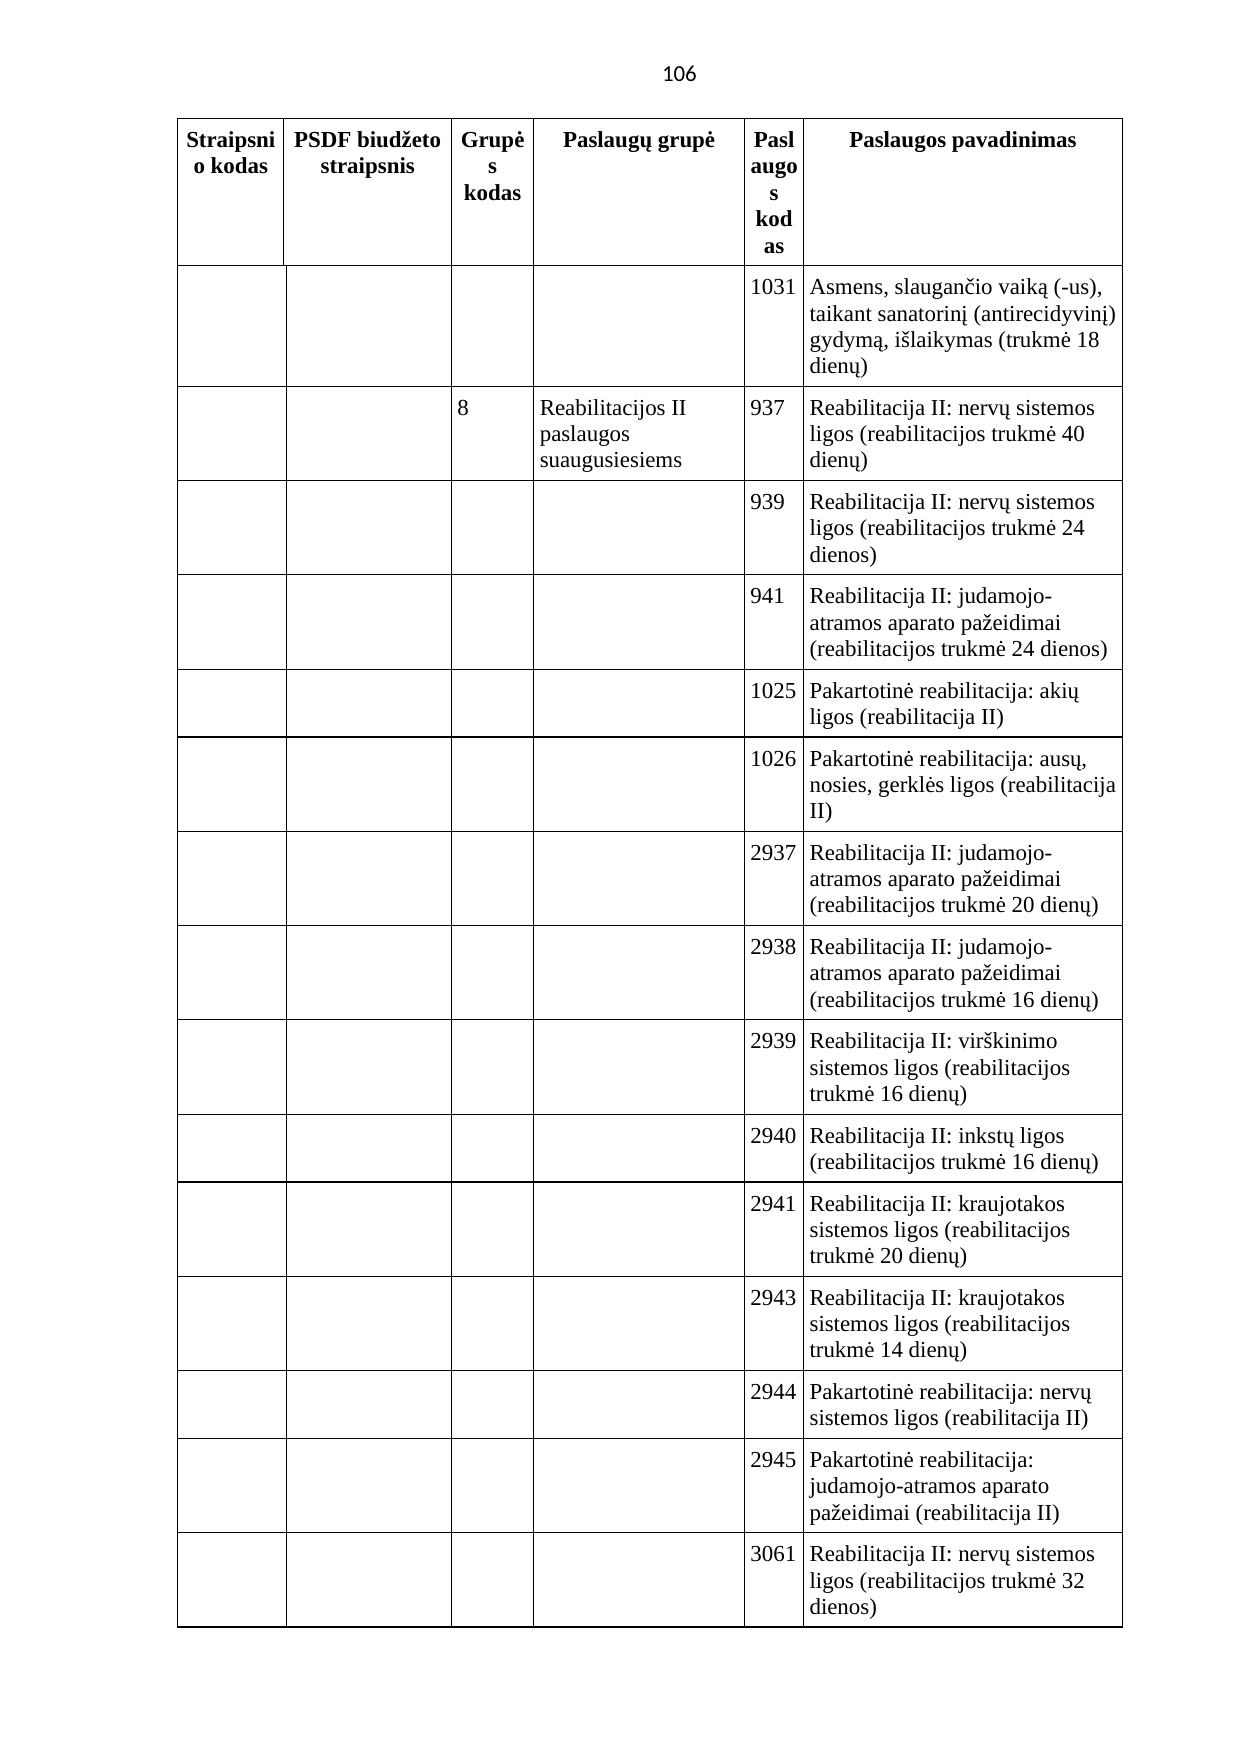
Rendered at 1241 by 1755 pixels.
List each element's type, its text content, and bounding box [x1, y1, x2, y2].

table_cell [452, 1183, 533, 1276]
table_cell Asmens, slaugančio vaiką (-us), taikant sanatorinį (antirecidyvinį) gydymą, išlaikymas (trukmė 18 dienų) [804, 266, 1122, 386]
table_cell Reabilitacija II: virškinimo sistemos ligos (reabilitacijos trukmė 16 dienų) [804, 1020, 1122, 1113]
table_cell [534, 481, 744, 574]
table_cell [287, 1439, 451, 1532]
table_cell Reabilitacija II: nervų sistemos ligos (reabilitacijos trukmė 40 dienų) [804, 387, 1122, 480]
table_cell 937 [745, 387, 803, 480]
table_cell [287, 670, 451, 736]
table_cell [178, 1439, 286, 1532]
table_header PSDF biudžeto straipsnis [284, 119, 451, 265]
table_cell [178, 266, 286, 386]
table_header Grupės kodas [452, 119, 533, 265]
table_cell [452, 1439, 533, 1532]
table_cell [178, 1533, 286, 1626]
table_cell 2940 [745, 1115, 803, 1181]
table_cell [452, 738, 533, 831]
table_cell [534, 575, 744, 668]
table_cell [534, 1115, 744, 1181]
table_cell [534, 738, 744, 831]
table_cell [178, 481, 286, 574]
table_cell Reabilitacija II: kraujotakos sistemos ligos (reabilitacijos trukmė 14 dienų) [804, 1277, 1122, 1370]
table_cell [178, 1277, 286, 1370]
table_cell Reabilitacija II: nervų sistemos ligos (reabilitacijos trukmė 24 dienos) [804, 481, 1122, 574]
table_cell [178, 670, 286, 736]
table_cell [287, 481, 451, 574]
table_cell [452, 1020, 533, 1113]
table_cell [452, 575, 533, 668]
table_cell [452, 481, 533, 574]
table_cell 1031 [745, 266, 803, 386]
table_cell [287, 387, 451, 480]
table_header Paslaugos pavadinimas [804, 119, 1122, 265]
table_cell [287, 926, 451, 1019]
table_cell 3061 [745, 1533, 803, 1626]
table_cell [452, 926, 533, 1019]
table_cell Reabilitacija II: judamojo-atramos aparato pažeidimai (reabilitacijos trukmė 16 dienų) [804, 926, 1122, 1019]
table_cell [287, 738, 451, 831]
table_cell [534, 1533, 744, 1626]
table_cell [287, 1020, 451, 1113]
table_cell [452, 832, 533, 925]
table_cell [452, 1277, 533, 1370]
table_cell Reabilitacija II: kraujotakos sistemos ligos (reabilitacijos trukmė 20 dienų) [804, 1183, 1122, 1276]
table_cell [178, 1020, 286, 1113]
table_cell Pakartotinė reabilitacija: akių ligos (reabilitacija II) [804, 670, 1122, 736]
table_cell [534, 1371, 744, 1438]
table_cell Reabilitacija II: inkstų ligos (reabilitacijos trukmė 16 dienų) [804, 1115, 1122, 1181]
table_cell Pakartotinė reabilitacija: judamojo-atramos aparato pažeidimai (reabilitacija II) [804, 1439, 1122, 1532]
table_cell [534, 1183, 744, 1276]
table_cell [287, 1183, 451, 1276]
table_cell 941 [745, 575, 803, 668]
table_cell [534, 266, 744, 386]
table_cell Pakartotinė reabilitacija: nervų sistemos ligos (reabilitacija II) [804, 1371, 1122, 1438]
table_cell [452, 1533, 533, 1626]
table_cell 1026 [745, 738, 803, 831]
table_header Paslaugų grupė [534, 119, 744, 265]
table_cell [178, 1371, 286, 1438]
table_cell [178, 1115, 286, 1181]
table_cell 2937 [745, 832, 803, 925]
table_cell 1025 [745, 670, 803, 736]
table_cell 2938 [745, 926, 803, 1019]
table_cell [534, 670, 744, 736]
table_cell [178, 387, 286, 480]
table_cell [452, 670, 533, 736]
table_cell 2945 [745, 1439, 803, 1532]
table_header Paslaugos kodas [745, 119, 803, 265]
table_cell 939 [745, 481, 803, 574]
table_header Straipsnio kodas [178, 119, 283, 265]
table_cell Reabilitacija II: nervų sistemos ligos (reabilitacijos trukmė 32 dienos) [804, 1533, 1122, 1626]
table_cell [452, 266, 533, 386]
table_cell [534, 1277, 744, 1370]
table_cell 8 [452, 387, 533, 480]
table_cell [178, 738, 286, 831]
table_cell Reabilitacija II: judamojo-atramos aparato pažeidimai (reabilitacijos trukmė 24 dienos) [804, 575, 1122, 668]
table_cell [287, 1115, 451, 1181]
table_cell 2943 [745, 1277, 803, 1370]
table_cell [452, 1115, 533, 1181]
table_cell [287, 575, 451, 668]
table_cell [178, 575, 286, 668]
table_cell [287, 1371, 451, 1438]
table_cell [287, 1533, 451, 1626]
table_cell [534, 1020, 744, 1113]
table_cell 2941 [745, 1183, 803, 1276]
table_cell [452, 1371, 533, 1438]
table_cell [178, 926, 286, 1019]
table_cell [534, 926, 744, 1019]
table_cell 2944 [745, 1371, 803, 1438]
table_cell [287, 266, 451, 386]
table_cell [287, 832, 451, 925]
table_cell [178, 1183, 286, 1276]
table_cell [534, 1439, 744, 1532]
table_cell 2939 [745, 1020, 803, 1113]
table_cell Reabilitacija II: judamojo-atramos aparato pažeidimai (reabilitacijos trukmė 20 dienų) [804, 832, 1122, 925]
table_cell Reabilitacijos II paslaugos suaugusiesiems [534, 387, 744, 480]
table_cell Pakartotinė reabilitacija: ausų, nosies, gerklės ligos (reabilitacija II) [804, 738, 1122, 831]
table_cell [287, 1277, 451, 1370]
table_cell [178, 832, 286, 925]
table_cell [534, 832, 744, 925]
